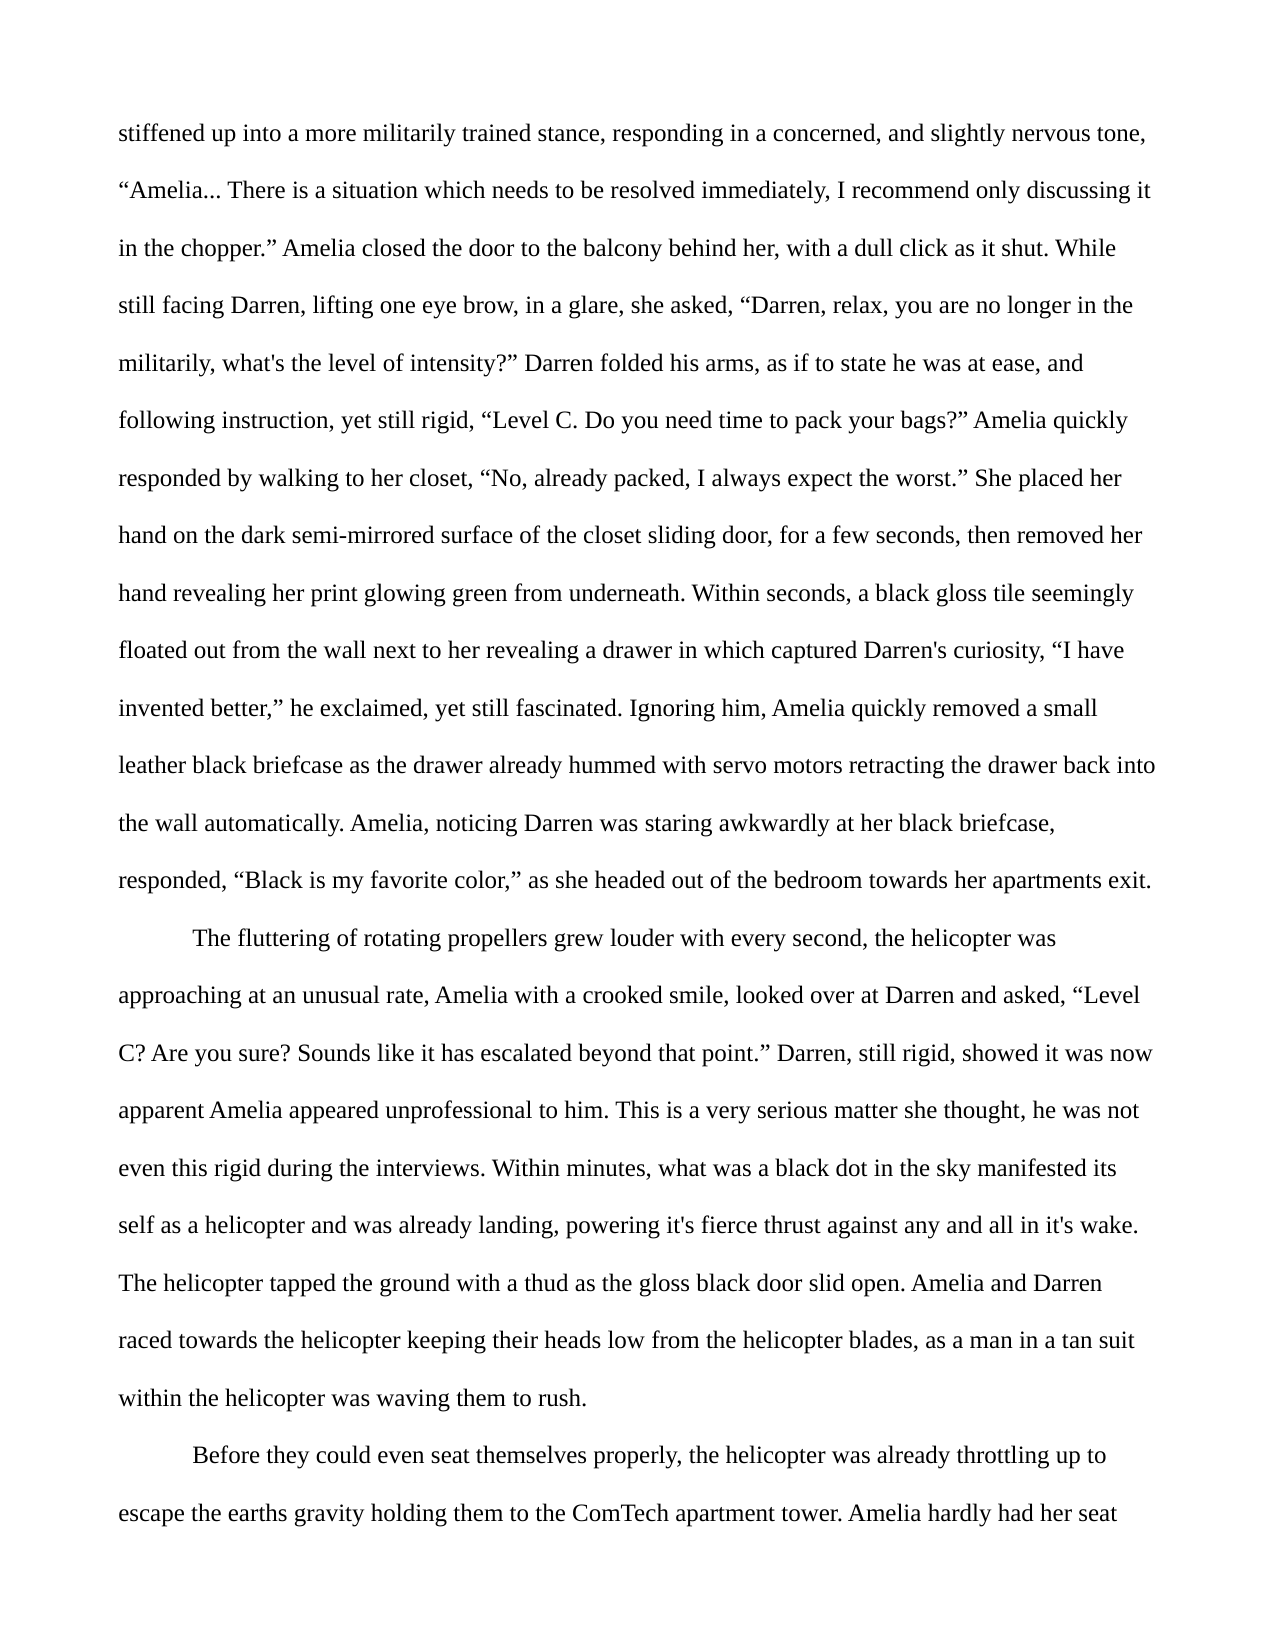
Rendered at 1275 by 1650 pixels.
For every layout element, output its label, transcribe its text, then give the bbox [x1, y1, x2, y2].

text The fluttering of rotating propellers grew louder with every second, the helicopter was approaching at an unusual rate, Amelia with a crooked smile, looked over at Darren and asked, “Level C? Are you sure? Sounds like it has escalated beyond that point.” Darren, still rigid, showed it was now apparent Amelia appeared unprofessional to him. This is a very serious matter she thought, he was not even this rigid during the interviews. Within minutes, what was a black dot in the sky manifested its self as a helicopter and was already landing, powering it's fierce thrust against any and all in it's wake. The helicopter tapped the ground with a thud as the gloss black door slid open. Amelia and Darren raced towards the helicopter keeping their heads low from the helicopter blades, as a man in a tan suit within the helicopter was waving them to rush. [118, 923, 1157, 1412]
text stiffened up into a more militarily trained stance, responding in a concerned, and slightly nervous tone, “Amelia... There is a situation which needs to be resolved immediately, I recommend only discussing it in the chopper.” Amelia closed the door to the balcony behind her, with a dull click as it shut. While still facing Darren, lifting one eye brow, in a glare, she asked, “Darren, relax, you are no longer in the militarily, what's the level of intensity?” Darren folded his arms, as if to state he was at ease, and following instruction, yet still rigid, “Level C. Do you need time to pack your bags?” Amelia quickly responded by walking to her closet, “No, already packed, I always expect the worst.” She placed her hand on the dark semi-mirrored surface of the closet sliding door, for a few seconds, then removed her hand revealing her print glowing green from underneath. Within seconds, a black gloss tile seemingly floated out from the wall next to her revealing a drawer in which captured Darren's curiosity, “I have invented better,” he exclaimed, yet still fascinated. Ignoring him, Amelia quickly removed a small leather black briefcase as the drawer already hummed with servo motors retracting the drawer back into the wall automatically. Amelia, noticing Darren was staring awkwardly at her black briefcase, responded, “Black is my favorite color,” as she headed out of the bedroom towards her apartments exit. [118, 118, 1157, 894]
text Before they could even seat themselves properly, the helicopter was already throttling up to escape the earths gravity holding them to the ComTech apartment tower. Amelia hardly had her seat [118, 1441, 1157, 1527]
